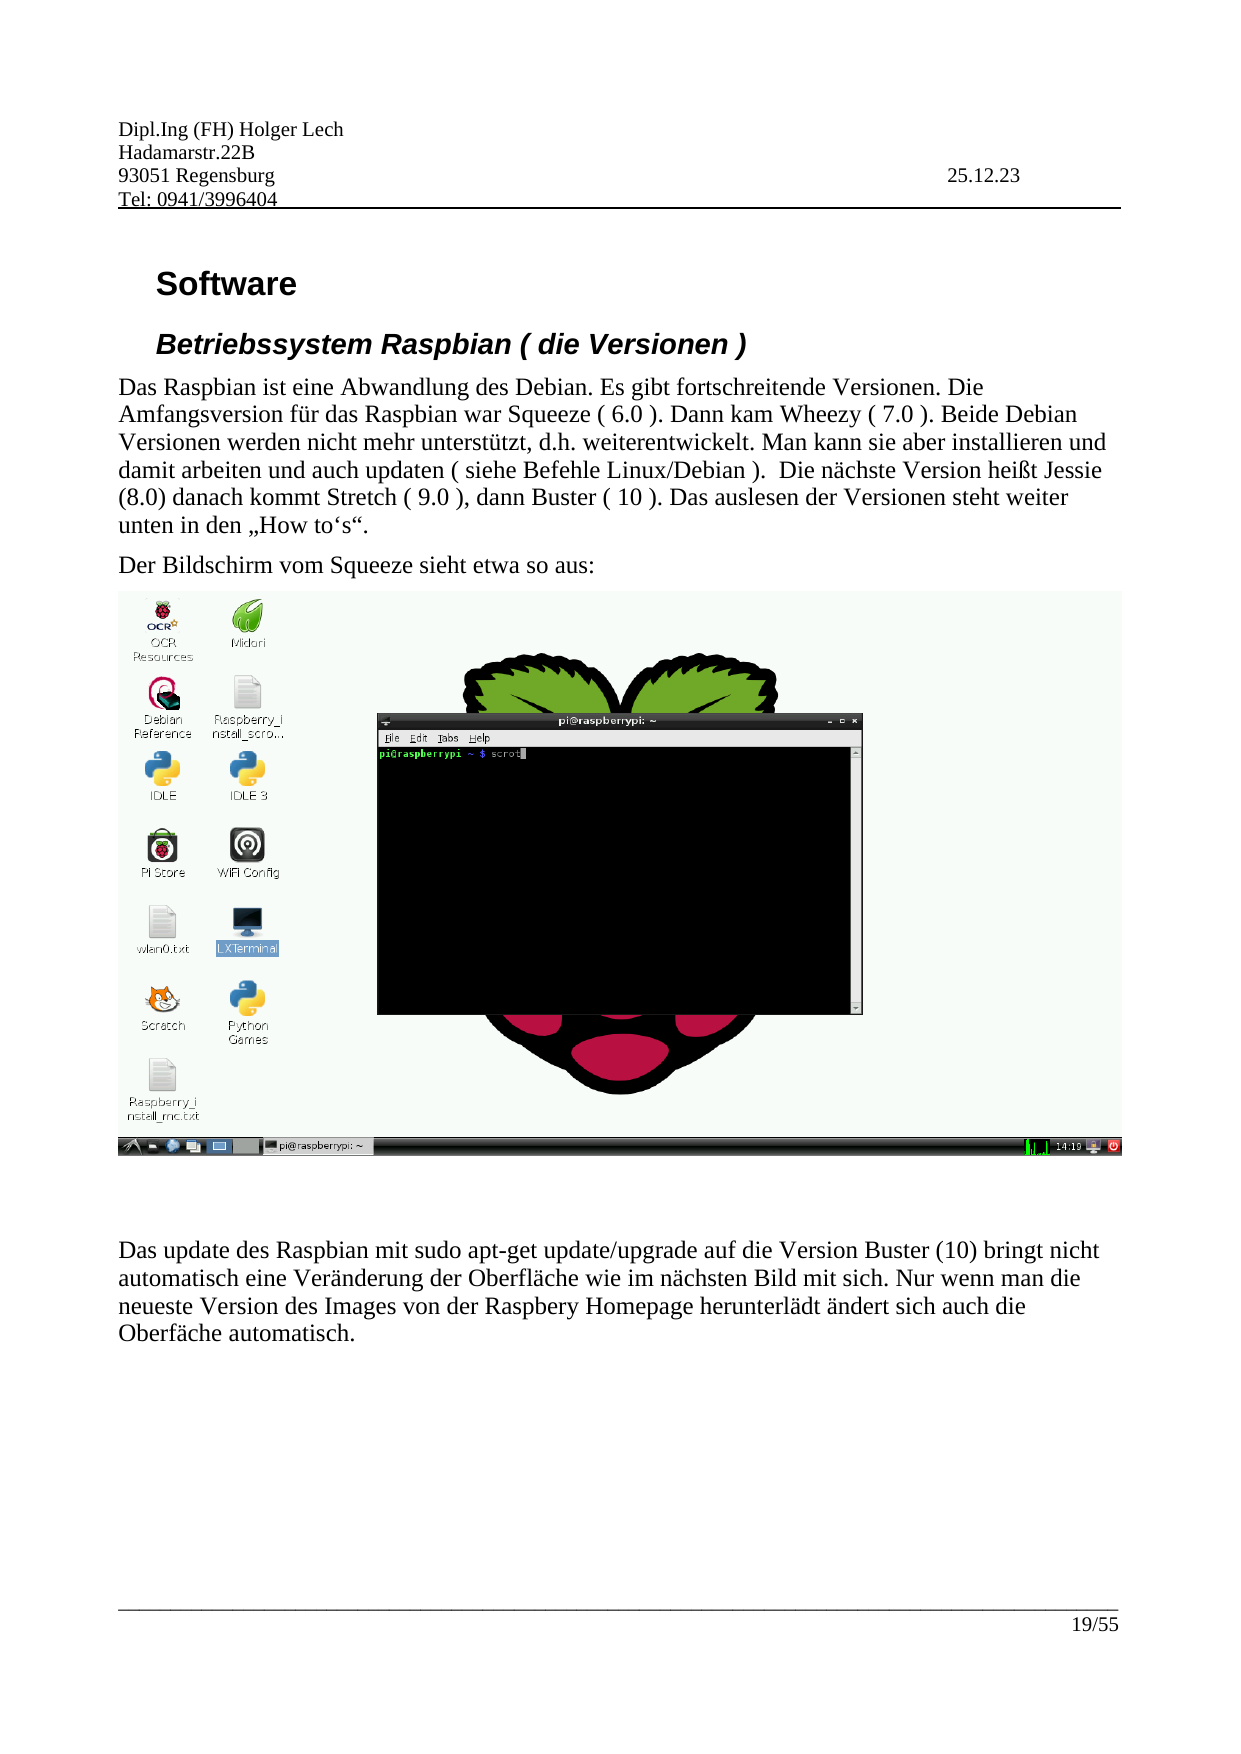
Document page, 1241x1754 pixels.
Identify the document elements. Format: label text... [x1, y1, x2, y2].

subtitle Betriebssystem Raspbian ( die Versionen ) [118, 328, 1122, 360]
text Das update des Raspbian mit sudo apt-get update/upgrade auf die Version Buster (10) bringt nicht automatisch eine Veränderung der Oberfläche wie im nächsten Bild mit sich. Nur wenn man die neueste Version des Images von der Raspbery Homepage herunterlädt ändert sich auch die Oberfäche automatisch. [118, 1236, 1122, 1347]
picture [118, 591, 1122, 1156]
text Der Bildschirm vom Squeeze sieht etwa so aus: [118, 551, 1122, 579]
subtitle Software [118, 265, 1122, 303]
text Das Raspbian ist eine Abwandlung des Debian. Es gibt fortschreitende Versionen. Die Amfangsversion für das Raspbian war Squeeze ( 6.0 ). Dann kam Wheezy ( 7.0 ). Beide Debian Versionen werden nicht mehr unterstützt, d.h. weiterentwickelt. Man kann sie aber installieren und damit arbeiten und auch updaten ( siehe Befehle Linux/Debian ). Die nächste Version heißt Jessie (8.0) danach kommt Stretch ( 9.0 ), dann Buster ( 10 ). Das auslesen der Versionen steht weiter unten in den „How to‘s“. [118, 373, 1122, 539]
